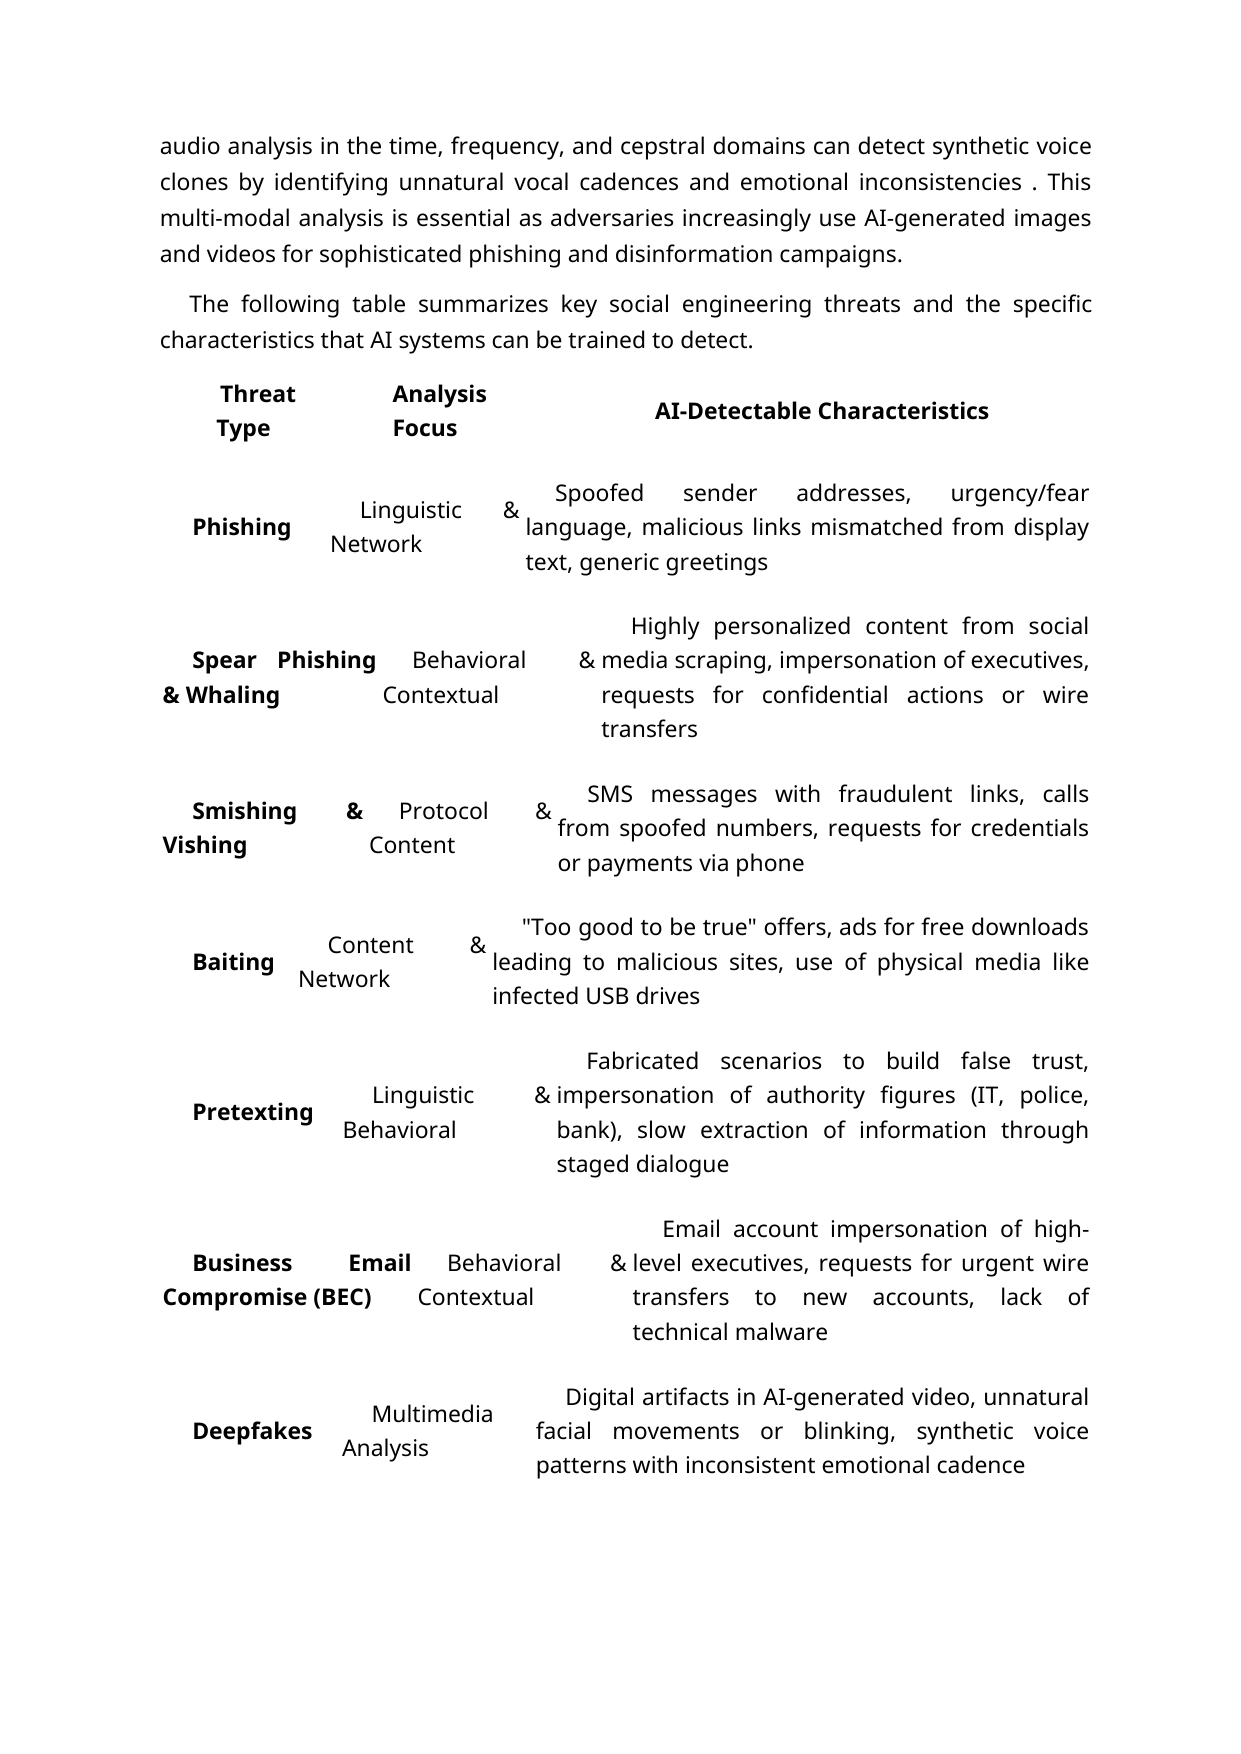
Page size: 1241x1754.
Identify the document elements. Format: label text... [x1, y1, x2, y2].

table_header Smishing & Vishing [160, 775, 366, 908]
table_header Linguistic & Behavioral [339, 1042, 553, 1210]
table_header Analysis Focus [327, 375, 522, 474]
table_header Protocol & Content [366, 775, 554, 908]
table_cell Phishing [160, 474, 327, 607]
table_header SMS messages with fraudulent links, calls from spoofed numbers, requests for credentials or payments via phone [555, 775, 1093, 908]
table_header Behavioral & Contextual [414, 1210, 629, 1377]
table_header Highly personalized content from social media scraping, impersonation of executives, requests for confidential actions or wire transfers [598, 607, 1093, 775]
table_header [160, 1511, 219, 1576]
table_header Fabricated scenarios to build false trust, impersonation of authority figures (IT, police, bank), slow extraction of information through staged dialogue [554, 1042, 1093, 1210]
table_cell Spoofed sender addresses, urgency/fear language, malicious links mismatched from display text, generic greetings [523, 474, 1093, 607]
table_header Threat Type [160, 375, 327, 474]
table_header Baiting [160, 909, 295, 1042]
text The following table summarizes key social engineering threats and the specific characteristics that AI systems can be trained to detect. [159, 288, 1093, 355]
table_header Deepfakes [160, 1378, 339, 1511]
table_header Behavioral & Contextual [379, 607, 598, 775]
table_header Content & Network [295, 909, 489, 1042]
table_header AI-Detectable Characteristics [523, 375, 1093, 474]
table_header Multimedia Analysis [339, 1378, 533, 1511]
table_header Business Email Compromise (BEC) [160, 1210, 414, 1377]
table_header Email account impersonation of high-level executives, requests for urgent wire transfers to new accounts, lack of technical malware [630, 1210, 1093, 1377]
table_header Pretexting [160, 1042, 339, 1210]
table_header Spear Phishing & Whaling [160, 607, 379, 775]
table_header Digital artifacts in AI-generated video, unnatural facial movements or blinking, synthetic voice patterns with inconsistent emotional cadence [533, 1378, 1093, 1511]
text audio analysis in the time, frequency, and cepstral domains can detect synthetic voice clones by identifying unnatural vocal cadences and emotional inconsistencies . This multi-modal analysis is essential as adversaries increasingly use AI-generated images and videos for sophisticated phishing and disinformation campaigns. [159, 130, 1093, 269]
table_cell Linguistic & Network [327, 474, 522, 607]
table_header "Too good to be true" offers, ads for free downloads leading to malicious sites, use of physical media like infected USB drives [489, 909, 1093, 1042]
